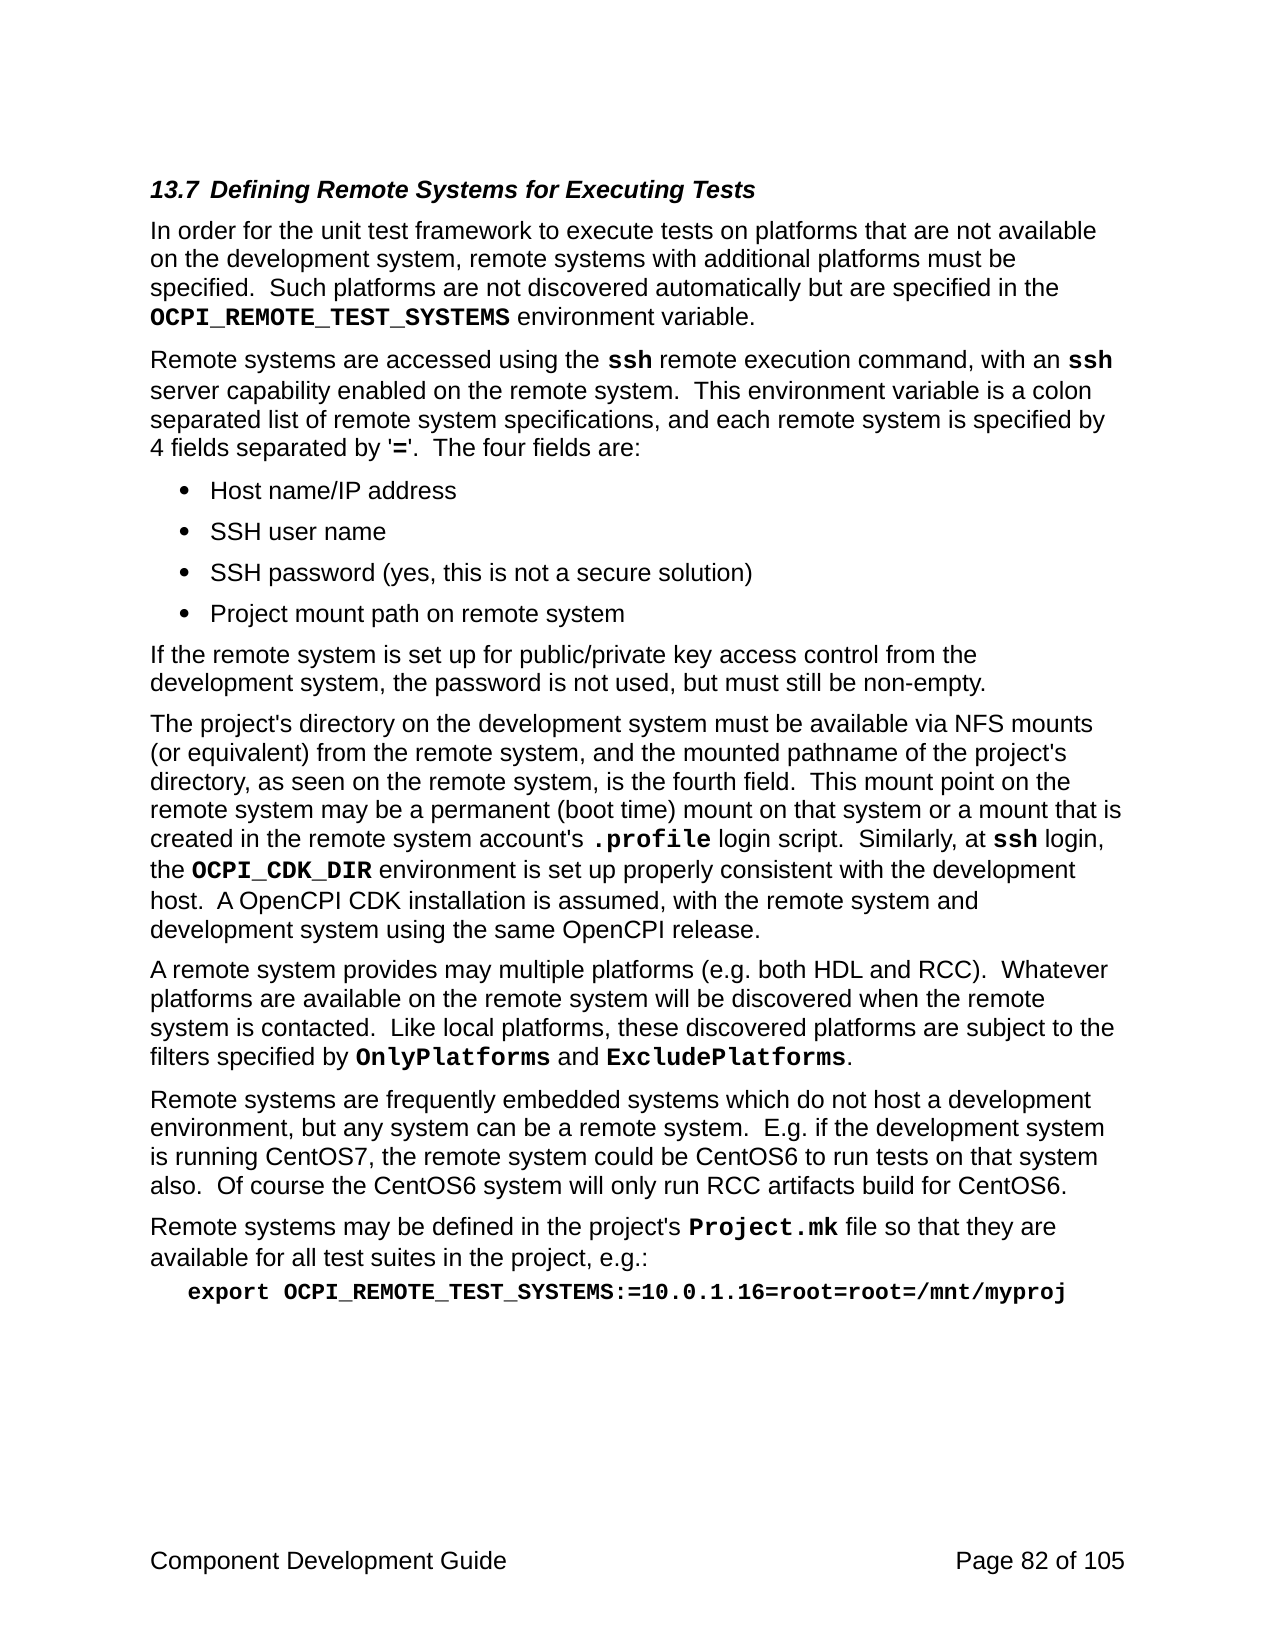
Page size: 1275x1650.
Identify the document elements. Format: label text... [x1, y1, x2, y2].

subtitle Defining Remote Systems for Executing Tests [150, 175, 1125, 204]
list Host name/IP address [180, 476, 1125, 505]
text export OCPI_REMOTE_TEST_SYSTEMS:=10.0.1.16=root=root=/mnt/myproj [187, 1280, 1125, 1306]
list SSH password (yes, this is not a secure solution) [180, 558, 1125, 587]
text A remote system provides may multiple platforms (e.g. both HDL and RCC). Whatever platforms are available on the remote system will be discovered when the remote system is contacted. Like local platforms, these discovered platforms are subject to the filters specified by OnlyPlatforms and ExcludePlatforms. [150, 955, 1125, 1073]
text In order for the unit test framework to execute tests on platforms that are not available on the development system, remote systems with additional platforms must be specified. Such platforms are not discovered automatically but are specified in the OCPI_REMOTE_TEST_SYSTEMS environment variable. [150, 216, 1125, 333]
text Remote systems are frequently embedded systems which do not host a development environment, but any system can be a remote system. E.g. if the development system is running CentOS7, the remote system could be CentOS6 to run tests on that system also. Of course the CentOS6 system will only run RCC artifacts build for CentOS6. [150, 1084, 1125, 1199]
text Remote systems may be defined in the project's Project.mk file so that they are available for all test suites in the project, e.g.: [150, 1212, 1125, 1271]
text If the remote system is set up for public/private key access control from the development system, the password is not used, but must still be non-empty. [150, 639, 1125, 697]
list Project mount path on remote system [180, 599, 1125, 628]
text The project's directory on the development system must be available via NFS mounts (or equivalent) from the remote system, and the mounted pathname of the project's directory, as seen on the remote system, is the fourth field. This mount point on the remote system may be a permanent (boot time) mount on that system or a mount that is created in the remote system account's .profile login script. Similarly, at ssh login, the OCPI_CDK_DIR environment is set up properly consistent with the development host. A OpenCPI CDK installation is assumed, with the remote system and development system using the same OpenCPI release. [150, 709, 1125, 943]
list SSH user name [180, 517, 1125, 546]
text Remote systems are accessed using the ssh remote execution command, with an ssh server capability enabled on the remote system. This environment variable is a colon separated list of remote system specifications, and each remote system is specified by 4 fields separated by '='. The four fields are: [150, 345, 1125, 464]
